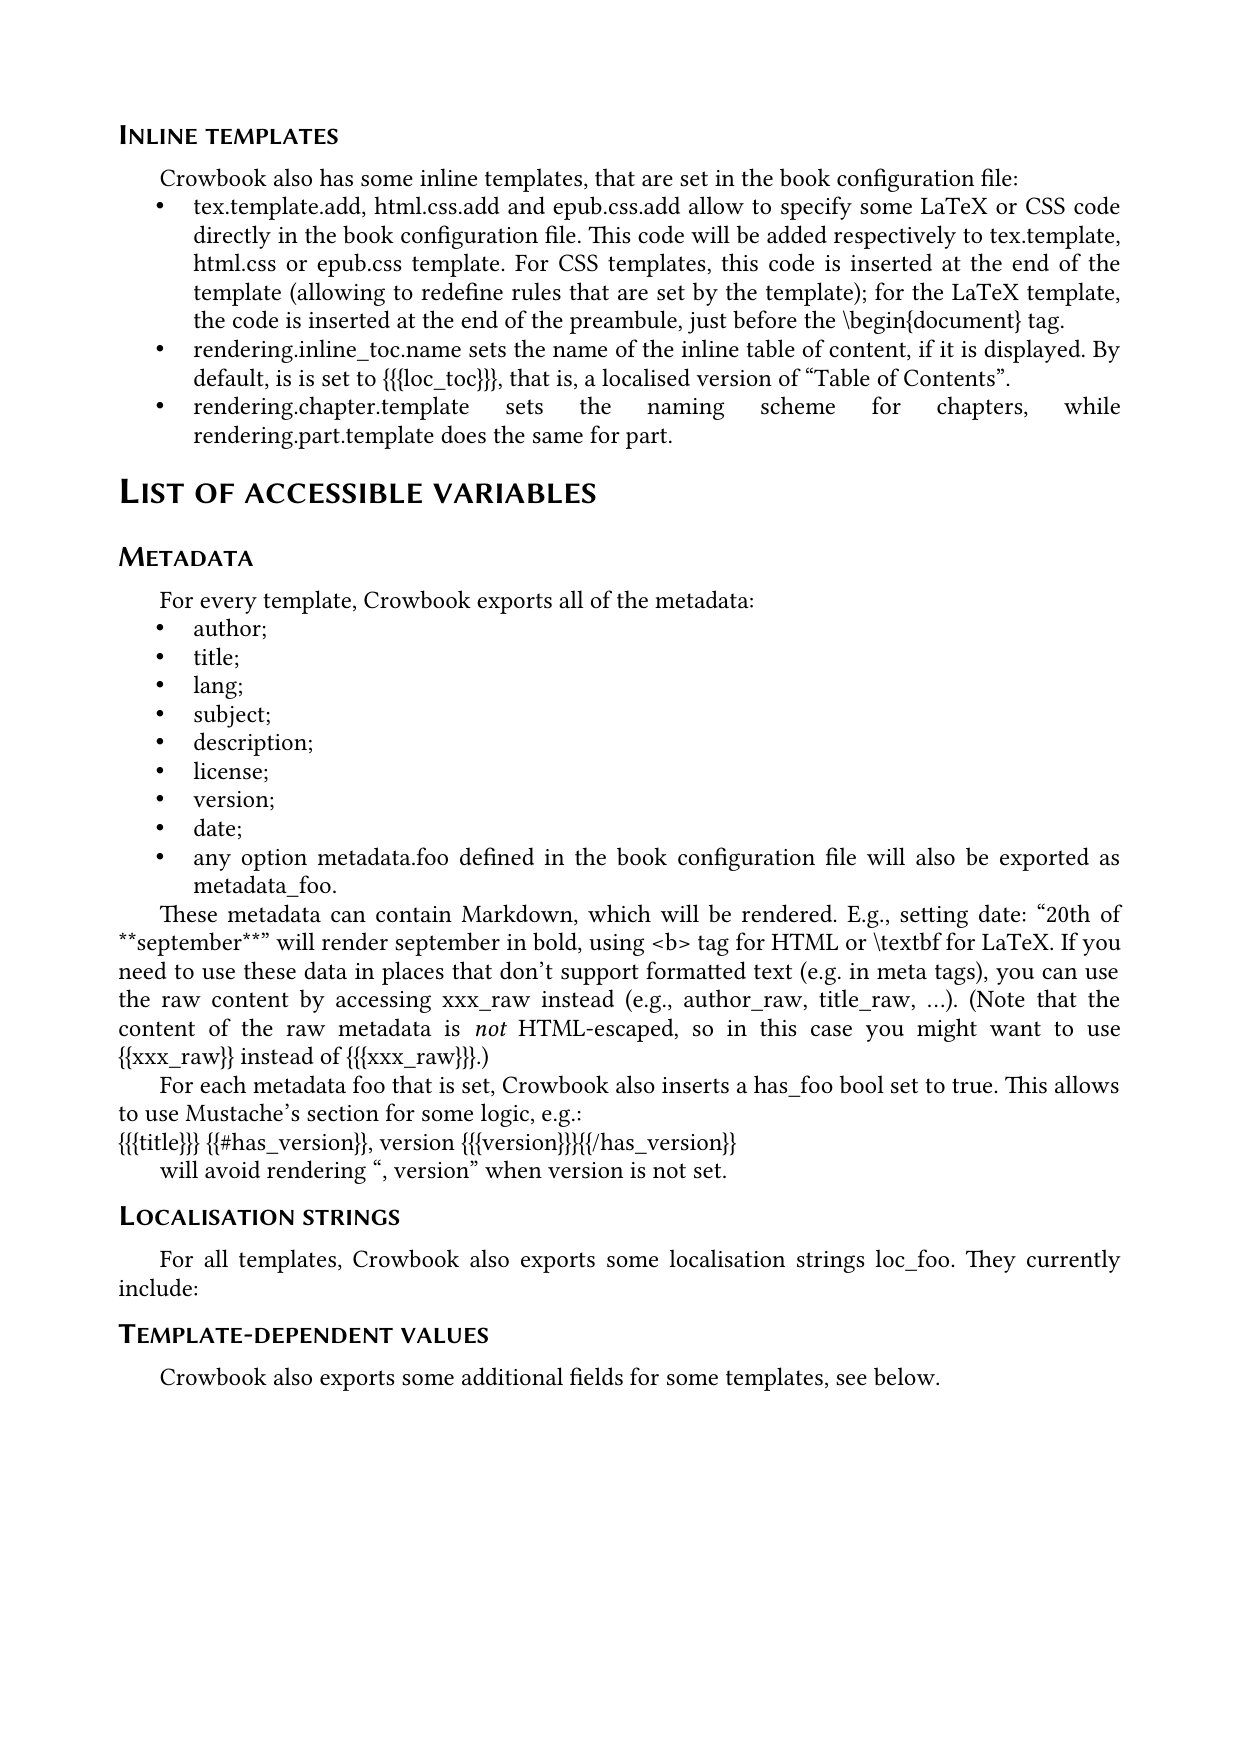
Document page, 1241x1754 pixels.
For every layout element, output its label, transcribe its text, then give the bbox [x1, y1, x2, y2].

subtitle Inline templates [118, 118, 1122, 151]
text For each metadata foo that is set, Crowbook also inserts a has_foo bool set to true. This allows to use Mustache’s section for some logic, e.g.: [118, 1071, 1122, 1128]
subtitle Localisation strings [118, 1199, 1122, 1233]
text will avoid rendering “, version” when version is not set. [118, 1156, 1122, 1185]
list date; [156, 814, 1122, 842]
list description; [156, 728, 1122, 757]
list subject; [156, 700, 1122, 728]
text {{{title}}} {{#has_version}}, version {{{version}}}{{/has_version}} [118, 1128, 1122, 1156]
list title; [156, 643, 1122, 671]
text These metadata can contain Markdown, which will be rendered. E.g., setting date: “20th of **september**” will render september in bold, using <b> tag for HTML or \textbf for LaTeX. If you need to use these data in places that don’t support formatted text (e.g. in meta tags), you can use the raw content by accessing xxx_raw instead (e.g., author_raw, title_raw, ...). (Note that the content of the raw metadata is not HTML-escaped, so in this case you might want to use {{xxx_raw}} instead of {{{xxx_raw}}}.) [118, 899, 1122, 1071]
text Crowbook also exports some additional fields for some templates, see below. [118, 1363, 1122, 1391]
list rendering.chapter.template sets the naming scheme for chapters, while rendering.part.template does the same for part. [156, 392, 1122, 449]
list license; [156, 757, 1122, 785]
list any option metadata.foo defined in the book configuration file will also be exported as metadata_foo. [156, 842, 1122, 899]
text For all templates, Crowbook also exports some localisation strings loc_foo. They currently include: [118, 1245, 1122, 1302]
text Crowbook also has some inline templates, that are set in the book configuration file: [118, 164, 1122, 192]
subtitle Metadata [118, 540, 1122, 573]
list tex.template.add, html.css.add and epub.css.add allow to specify some LaTeX or CSS code directly in the book configuration file. This code will be added respectively to tex.template, html.css or epub.css template. For CSS templates, this code is inserted at the end of the template (allowing to redefine rules that are set by the template); for the LaTeX template, the code is inserted at the end of the preambule, just before the \begin{document} tag. [156, 192, 1122, 335]
subtitle List of accessible variables [118, 470, 1122, 513]
list version; [156, 785, 1122, 814]
list author; [156, 614, 1122, 643]
list lang; [156, 671, 1122, 700]
text For every template, Crowbook exports all of the metadata: [118, 586, 1122, 614]
subtitle Template-dependent values [118, 1317, 1122, 1350]
list rendering.inline_toc.name sets the name of the inline table of content, if it is displayed. By default, is is set to {{{loc_toc}}}, that is, a localised version of “Table of Contents”. [156, 335, 1122, 392]
